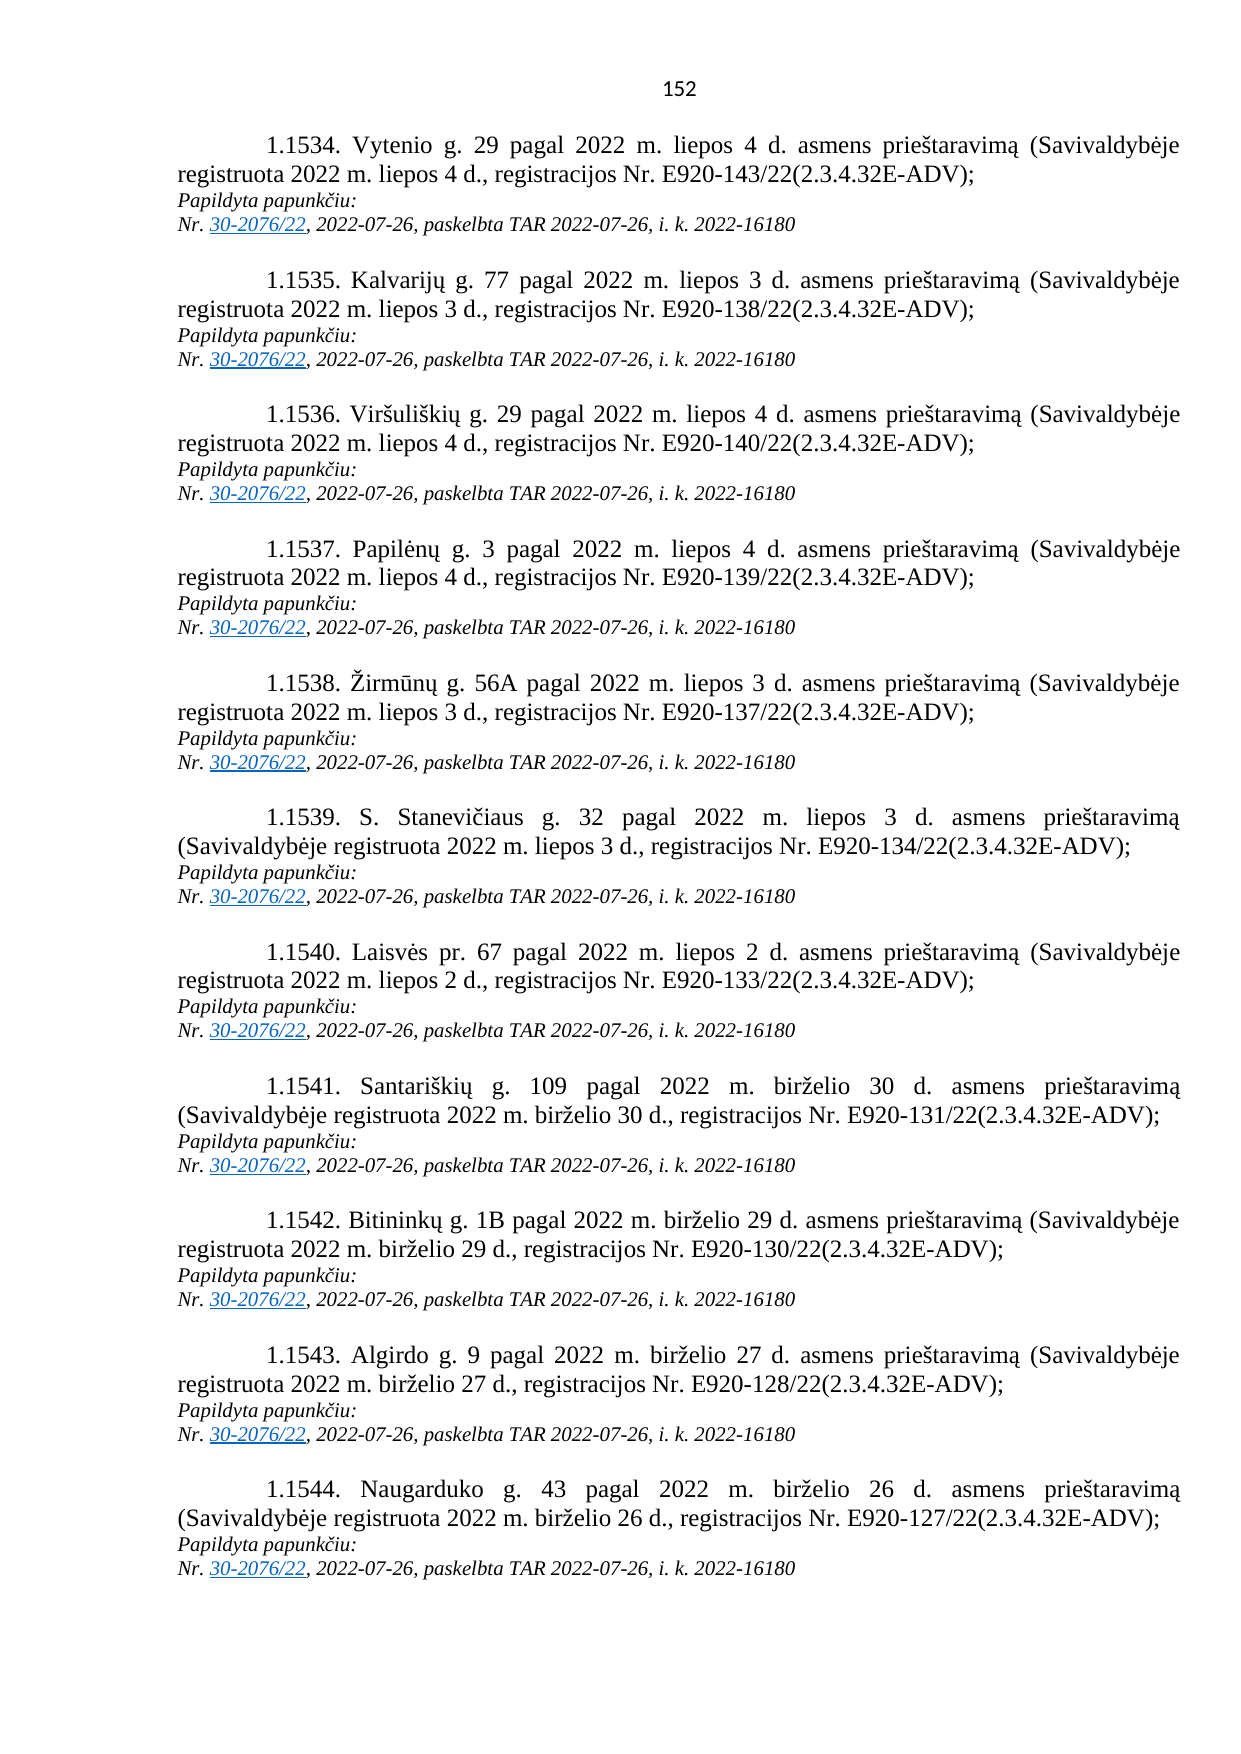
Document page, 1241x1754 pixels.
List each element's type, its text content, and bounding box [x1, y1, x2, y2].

text Papildyta papunkčiu: [177, 1263, 1181, 1287]
text 1.1544. Naugarduko g. 43 pagal 2022 m. birželio 26 d. asmens prieštaravimą (Savivaldybėje registruota 2022 m. birželio 26 d., registracijos Nr. E920-127/22(2.3.4.32E-ADV); [177, 1474, 1181, 1532]
text Papildyta papunkčiu: [177, 457, 1181, 481]
text Papildyta papunkčiu: [177, 591, 1181, 615]
text 1.1539. S. Stanevičiaus g. 32 pagal 2022 m. liepos 3 d. asmens prieštaravimą (Savivaldybėje registruota 2022 m. liepos 3 d., registracijos Nr. E920-134/22(2.3.4.32E-ADV); [177, 802, 1181, 860]
text Nr. 30-2076/22, 2022-07-26, paskelbta TAR 2022-07-26, i. k. 2022-16180 [177, 212, 1181, 236]
text Papildyta papunkčiu: [177, 994, 1181, 1018]
text Papildyta papunkčiu: [177, 726, 1181, 750]
text 1.1541. Santariškių g. 109 pagal 2022 m. birželio 30 d. asmens prieštaravimą (Savivaldybėje registruota 2022 m. birželio 30 d., registracijos Nr. E920-131/22(2.3.4.32E-ADV); [177, 1071, 1181, 1129]
text Papildyta papunkčiu: [177, 188, 1181, 212]
text 1.1538. Žirmūnų g. 56A pagal 2022 m. liepos 3 d. asmens prieštaravimą (Savivaldybėje registruota 2022 m. liepos 3 d., registracijos Nr. E920-137/22(2.3.4.32E-ADV); [177, 668, 1181, 726]
text 1.1534. Vytenio g. 29 pagal 2022 m. liepos 4 d. asmens prieštaravimą (Savivaldybėje registruota 2022 m. liepos 4 d., registracijos Nr. E920-143/22(2.3.4.32E-ADV); [177, 131, 1181, 188]
text 1.1540. Laisvės pr. 67 pagal 2022 m. liepos 2 d. asmens prieštaravimą (Savivaldybėje registruota 2022 m. liepos 2 d., registracijos Nr. E920-133/22(2.3.4.32E-ADV); [177, 937, 1181, 994]
text 1.1543. Algirdo g. 9 pagal 2022 m. birželio 27 d. asmens prieštaravimą (Savivaldybėje registruota 2022 m. birželio 27 d., registracijos Nr. E920-128/22(2.3.4.32E-ADV); [177, 1340, 1181, 1397]
text Papildyta papunkčiu: [177, 860, 1181, 884]
text Nr. 30-2076/22, 2022-07-26, paskelbta TAR 2022-07-26, i. k. 2022-16180 [177, 1153, 1181, 1177]
text Papildyta papunkčiu: [177, 322, 1181, 347]
text 1.1536. Viršuliškių g. 29 pagal 2022 m. liepos 4 d. asmens prieštaravimą (Savivaldybėje registruota 2022 m. liepos 4 d., registracijos Nr. E920-140/22(2.3.4.32E-ADV); [177, 399, 1181, 457]
text 1.1542. Bitininkų g. 1B pagal 2022 m. birželio 29 d. asmens prieštaravimą (Savivaldybėje registruota 2022 m. birželio 29 d., registracijos Nr. E920-130/22(2.3.4.32E-ADV); [177, 1206, 1181, 1263]
text Nr. 30-2076/22, 2022-07-26, paskelbta TAR 2022-07-26, i. k. 2022-16180 [177, 1018, 1181, 1042]
text 1.1537. Papilėnų g. 3 pagal 2022 m. liepos 4 d. asmens prieštaravimą (Savivaldybėje registruota 2022 m. liepos 4 d., registracijos Nr. E920-139/22(2.3.4.32E-ADV); [177, 534, 1181, 591]
text Nr. 30-2076/22, 2022-07-26, paskelbta TAR 2022-07-26, i. k. 2022-16180 [177, 1422, 1181, 1446]
text 1.1535. Kalvarijų g. 77 pagal 2022 m. liepos 3 d. asmens prieštaravimą (Savivaldybėje registruota 2022 m. liepos 3 d., registracijos Nr. E920-138/22(2.3.4.32E-ADV); [177, 265, 1181, 322]
text Nr. 30-2076/22, 2022-07-26, paskelbta TAR 2022-07-26, i. k. 2022-16180 [177, 347, 1181, 371]
text Nr. 30-2076/22, 2022-07-26, paskelbta TAR 2022-07-26, i. k. 2022-16180 [177, 750, 1181, 774]
text Papildyta papunkčiu: [177, 1129, 1181, 1153]
text Nr. 30-2076/22, 2022-07-26, paskelbta TAR 2022-07-26, i. k. 2022-16180 [177, 884, 1181, 908]
text Nr. 30-2076/22, 2022-07-26, paskelbta TAR 2022-07-26, i. k. 2022-16180 [177, 1287, 1181, 1311]
text Papildyta papunkčiu: [177, 1397, 1181, 1422]
text Papildyta papunkčiu: [177, 1532, 1181, 1556]
text Nr. 30-2076/22, 2022-07-26, paskelbta TAR 2022-07-26, i. k. 2022-16180 [177, 1556, 1181, 1580]
text Nr. 30-2076/22, 2022-07-26, paskelbta TAR 2022-07-26, i. k. 2022-16180 [177, 481, 1181, 505]
text Nr. 30-2076/22, 2022-07-26, paskelbta TAR 2022-07-26, i. k. 2022-16180 [177, 615, 1181, 639]
